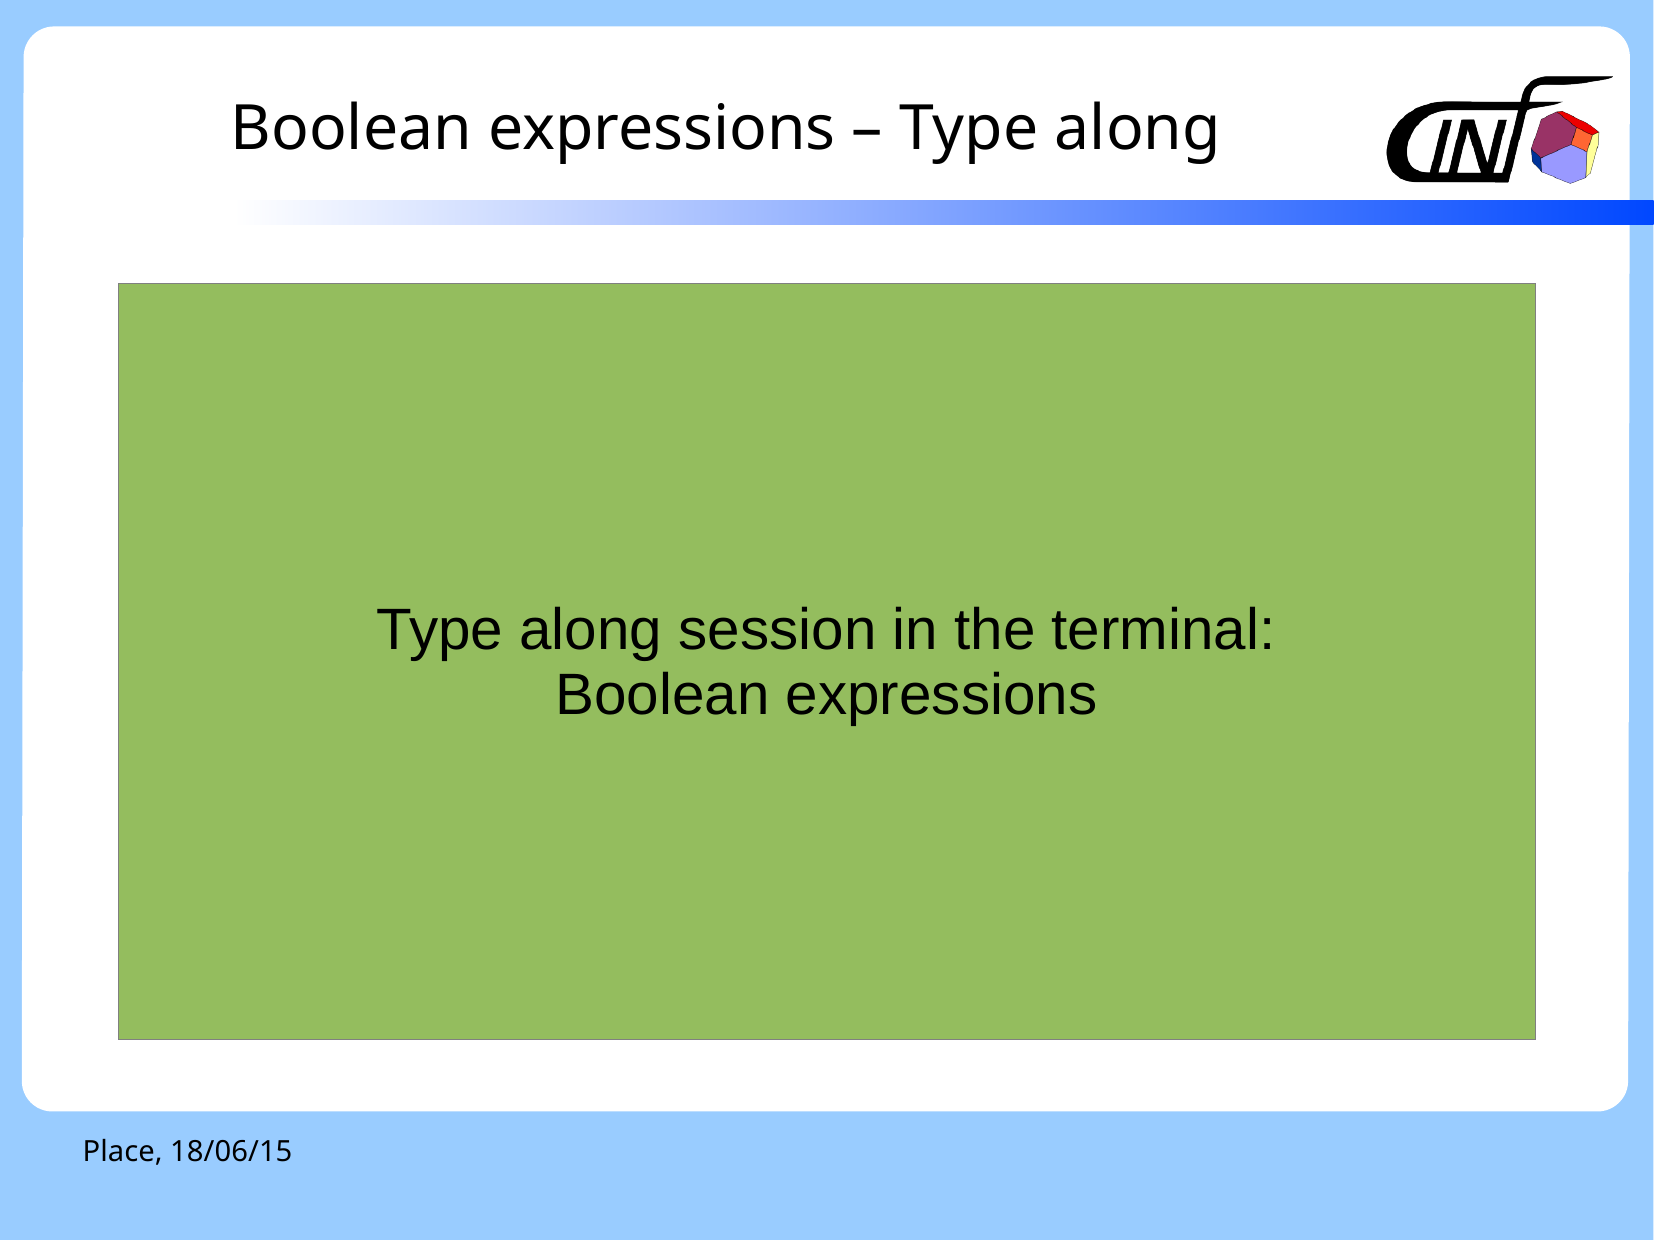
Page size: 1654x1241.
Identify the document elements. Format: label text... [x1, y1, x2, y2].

picture [1386, 76, 1613, 184]
table_header B [956, 201, 961, 224]
title Boolean expressions – Type along [82, 49, 1371, 201]
text_box Type along session in the terminal: Boolean expressions [118, 283, 1536, 1040]
